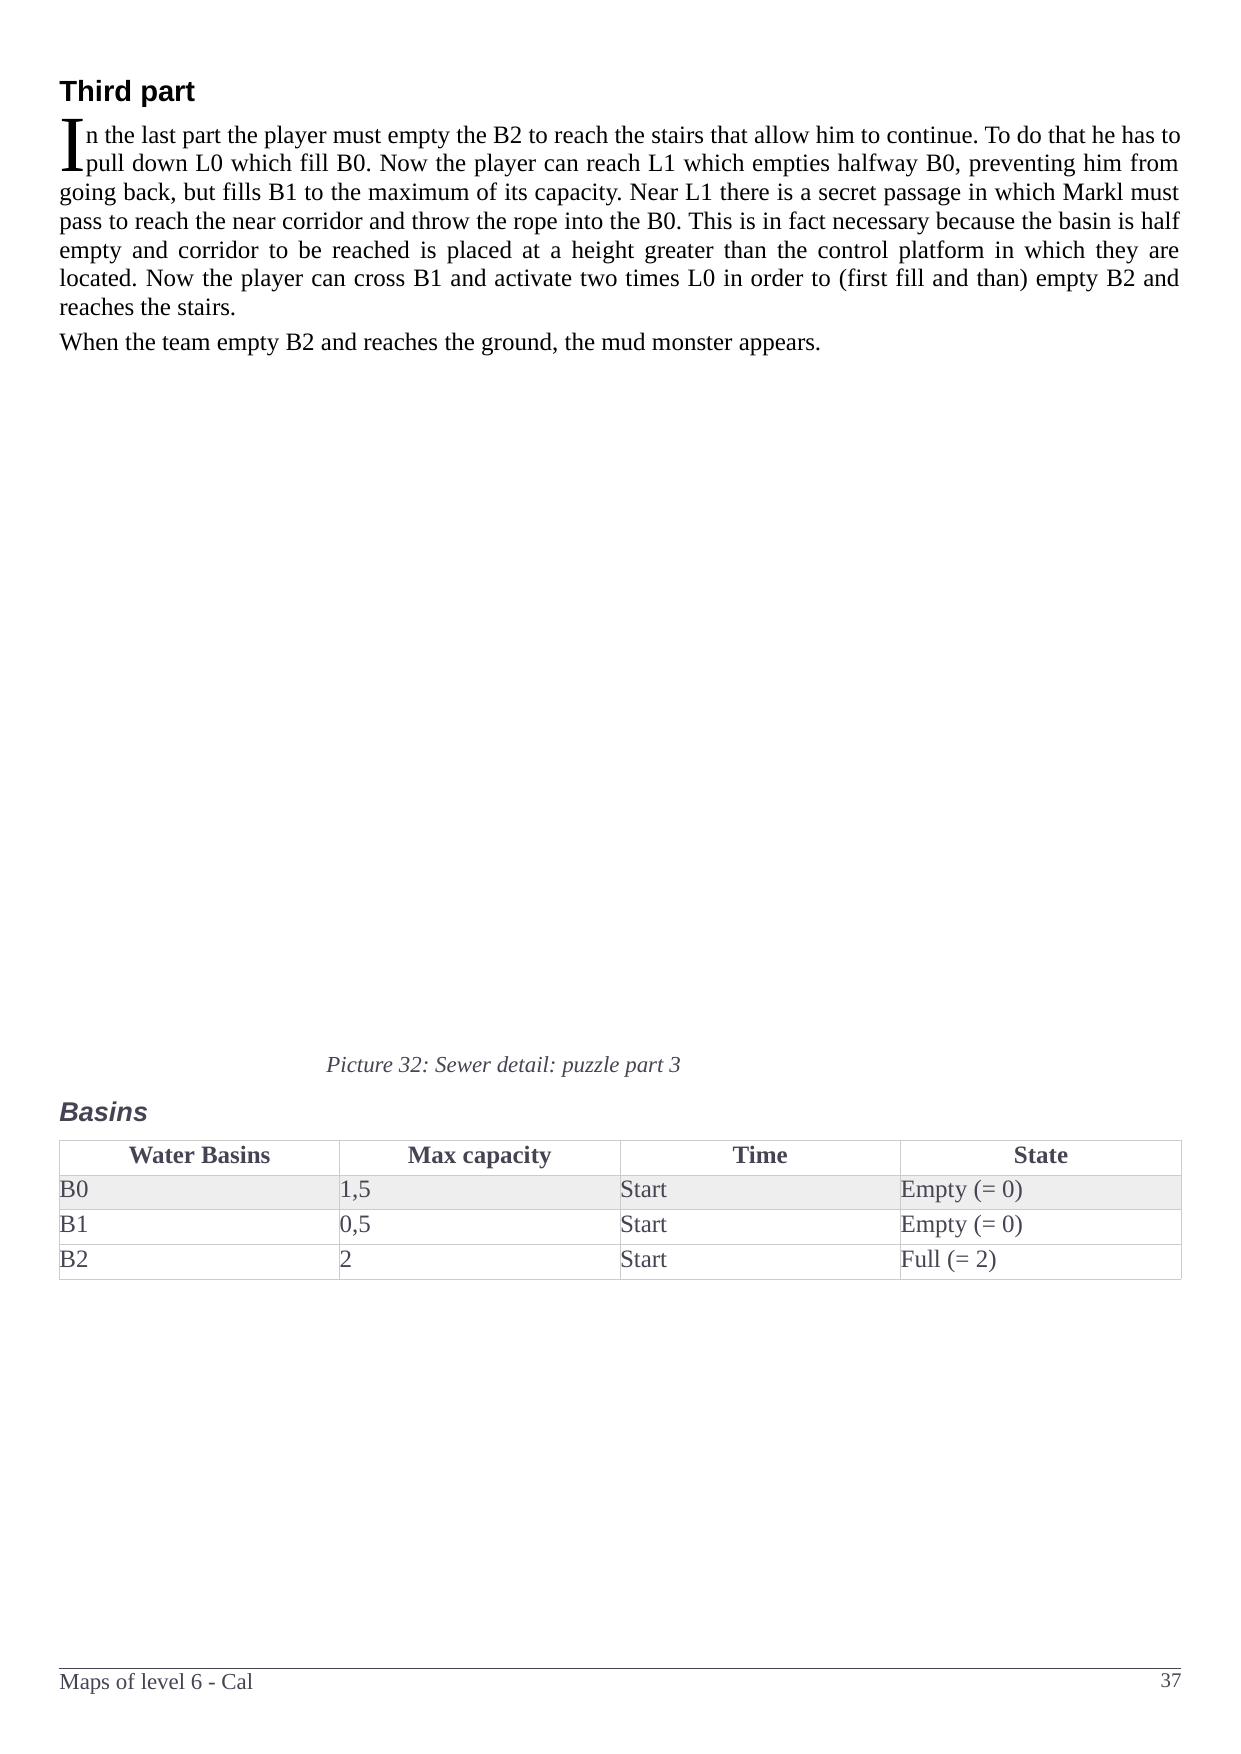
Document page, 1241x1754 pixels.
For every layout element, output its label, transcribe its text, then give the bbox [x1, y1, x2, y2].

text In the last part the player must empty the B2 to reach the stairs that allow him to continue. To do that he has to pull down L0 which fill B0. Now the player can reach L1 which empties halfway B0, preventing him from going back, but fills B1 to the maximum of its capacity. Near L1 there is a secret passage in which Markl must pass to reach the near corridor and throw the rope into the B0. This is in fact necessary because the basin is half empty and corridor to be reached is placed at a height greater than the control platform in which they are located. Now the player can cross B1 and activate two times L0 in order to (first fill and than) empty B2 and reaches the stairs. [59, 120, 1181, 321]
table_cell B1 [60, 1210, 339, 1244]
table_header Water Basins [60, 1141, 339, 1174]
subtitle Third part [59, 74, 1181, 107]
table_cell Start [621, 1176, 900, 1209]
table_cell Start [621, 1210, 900, 1244]
table_cell Start [621, 1245, 900, 1279]
table_cell Empty (= 0) [901, 1210, 1181, 1244]
table_header State [901, 1141, 1181, 1174]
text Picture 32: Sewer detail: puzzle part 3 [326, 374, 914, 1077]
text When the team empty B2 and reaches the ground, the mud monster appears. [59, 327, 1181, 356]
table_cell B0 [60, 1176, 339, 1209]
table_header Max capacity [340, 1141, 620, 1174]
subtitle Basins [59, 1096, 1181, 1127]
table_cell B2 [60, 1245, 339, 1279]
table_cell 0,5 [340, 1210, 620, 1244]
table_cell 1,5 [340, 1176, 620, 1209]
table_cell 2 [340, 1245, 620, 1279]
table_cell Empty (= 0) [901, 1176, 1181, 1209]
table_cell Full (= 2) [901, 1245, 1181, 1279]
table_header Time [621, 1141, 900, 1174]
